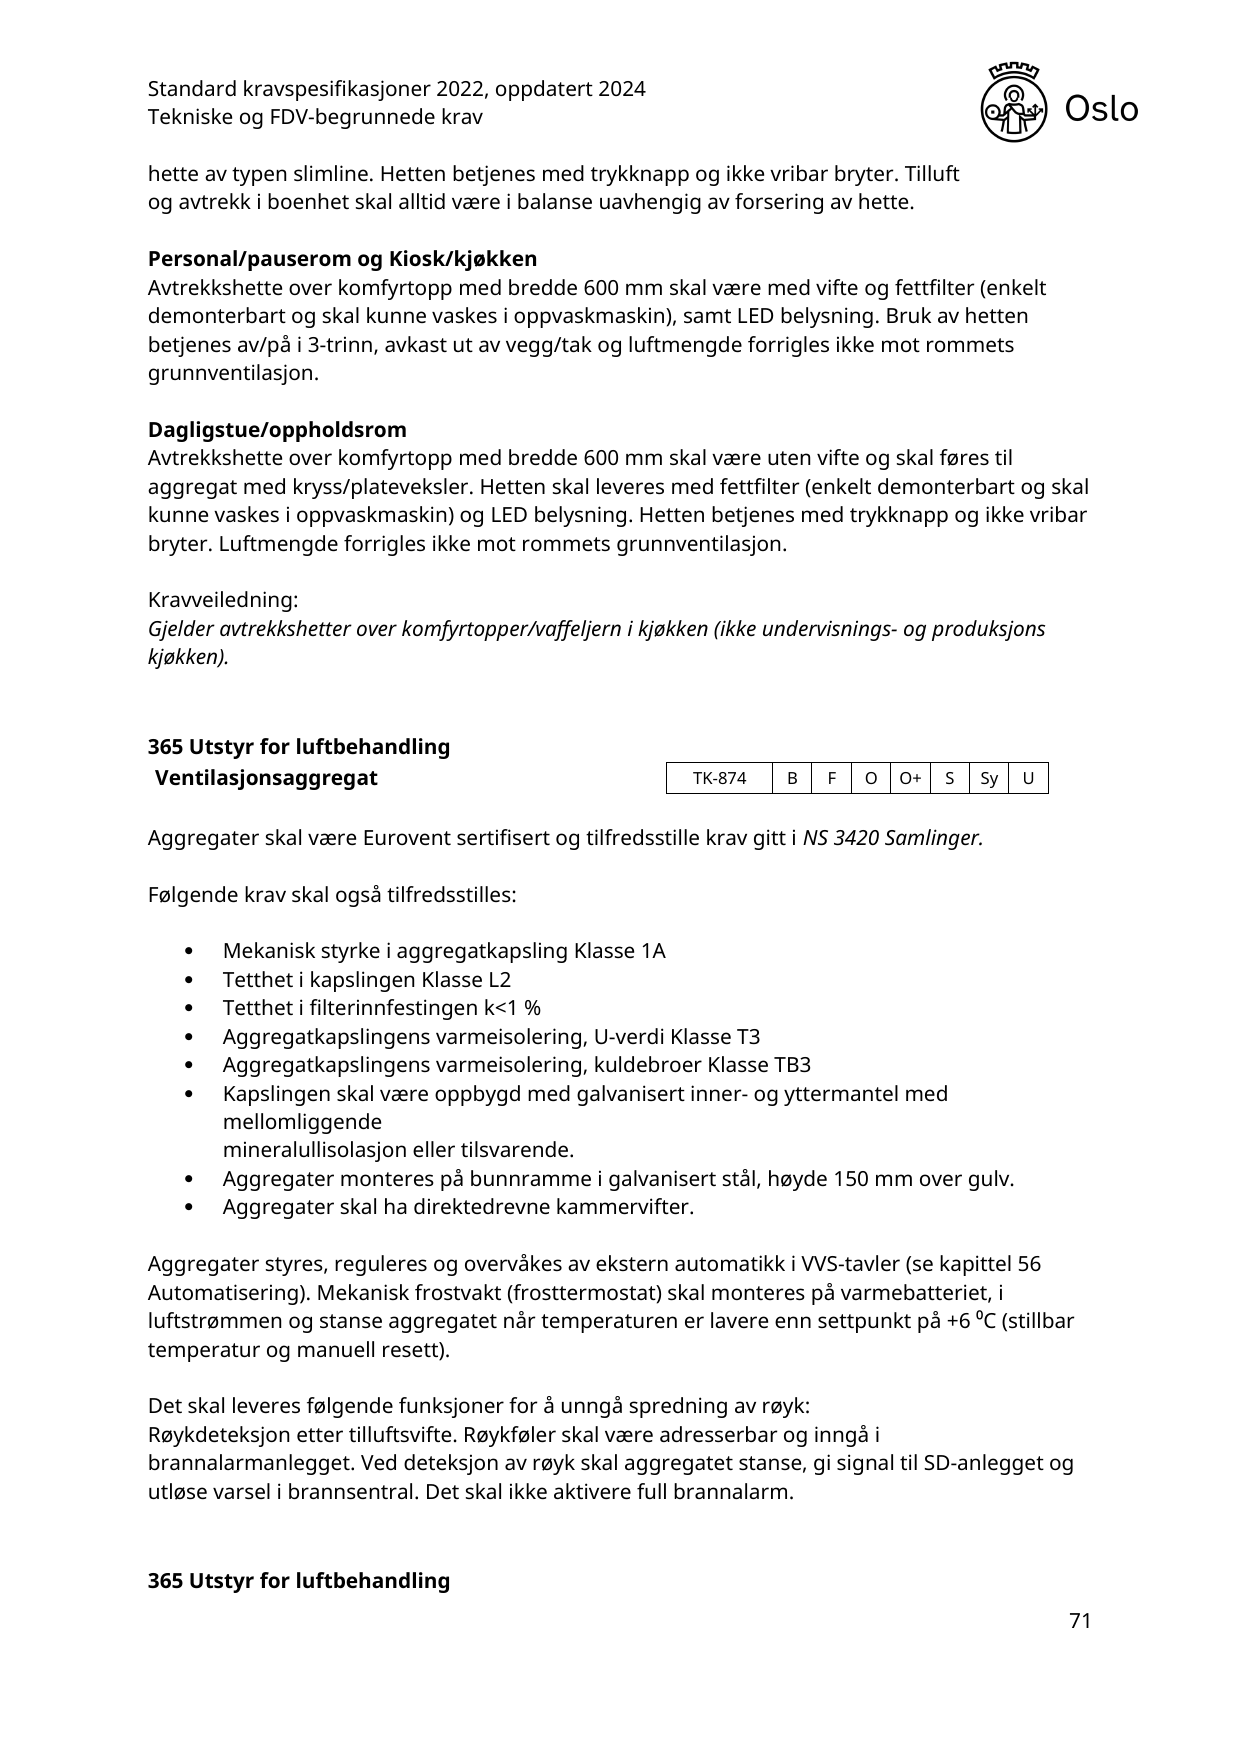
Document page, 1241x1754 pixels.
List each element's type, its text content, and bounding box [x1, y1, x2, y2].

table_header U [1009, 763, 1048, 793]
text Personal/pauserom og Kiosk/kjøkken [148, 244, 1093, 273]
list Aggregater monteres på bunnramme i galvanisert stål, høyde 150 mm over gulv. [185, 1164, 1093, 1192]
text Avtrekkshette over komfyrtopp med bredde 600 mm skal være med vifte og fettfilter (enkelt demonterbart og skal kunne vaskes i oppvaskmaskin), samt LED belysning. Bruk av hetten betjenes av/på i 3-trinn, avkast ut av vegg/tak og luftmengde forrigles ikke mot rommets grunnventilasjon. [148, 273, 1093, 387]
table_header O+ [891, 763, 930, 793]
list Mekanisk styrke i aggregatkapsling Klasse 1A [185, 937, 1093, 965]
text 365 Utstyr for luftbehandling [148, 1566, 1093, 1594]
list Aggregater skal ha direktedrevne kammervifter. [185, 1192, 1093, 1221]
list Aggregatkapslingens varmeisolering, kuldebroer Klasse TB3 [185, 1050, 1093, 1079]
list Tetthet i filterinnfestingen k<1 % [185, 993, 1093, 1022]
text Det skal leveres følgende funksjoner for å unngå spredning av røyk: [148, 1392, 1093, 1420]
table_header Ventilasjonsaggregat [148, 762, 666, 793]
text hette av typen slimline. Hetten betjenes med trykknapp og ikke vribar bryter. Tilluft og avtrekk i boenhet skal alltid være i balanse uavhengig av forsering av hette. [148, 159, 1093, 216]
list Tetthet i kapslingen Klasse L2 [185, 965, 1093, 993]
text Aggregater skal være Eurovent sertifisert og tilfredsstille krav gitt i NS 3420 Samlinger. [148, 823, 1093, 851]
text Røykdeteksjon etter tilluftsvifte. Røykføler skal være adresserbar og inngå i brannalarmanlegget. Ved deteksjon av røyk skal aggregatet stanse, gi signal til SD-anlegget og utløse varsel i brannsentral. Det skal ikke aktivere full brannalarm. [148, 1420, 1093, 1505]
text Avtrekkshette over komfyrtopp med bredde 600 mm skal være uten vifte og skal føres til aggregat med kryss/plateveksler. Hetten skal leveres med fettfilter (enkelt demonterbart og skal kunne vaskes i oppvaskmaskin) og LED belysning. Hetten betjenes med trykknapp og ikke vribar bryter. Luftmengde forrigles ikke mot rommets grunnventilasjon. [148, 443, 1093, 557]
table_header B [773, 763, 811, 793]
table_header S [931, 763, 969, 793]
list Aggregatkapslingens varmeisolering, U-verdi Klasse T3 [185, 1022, 1093, 1050]
text 365 Utstyr for luftbehandling [148, 732, 1093, 760]
text Dagligstue/oppholdsrom [148, 415, 1093, 443]
table_header Sy [970, 763, 1008, 793]
text Kravveiledning: [148, 586, 1093, 614]
table_header O [852, 763, 890, 793]
text Gjelder avtrekkshetter over komfyrtopper/vaffeljern i kjøkken (ikke undervisnings- og produksjons kjøkken). [148, 614, 1093, 671]
text Følgende krav skal også tilfredsstilles: [148, 880, 1093, 908]
table_header F [812, 763, 851, 793]
text Aggregater styres, reguleres og overvåkes av ekstern automatikk i VVS-tavler (se kapittel 56 Automatisering). Mekanisk frostvakt (frosttermostat) skal monteres på varmebatteriet, i luftstrømmen og stanse aggregatet når temperaturen er lavere enn settpunkt på +6 ⁰C (stillbar temperatur og manuell resett). [148, 1249, 1093, 1363]
list Kapslingen skal være oppbygd med galvanisert inner- og yttermantel med mellomliggende mineralullisolasjon eller tilsvarende. [185, 1079, 1093, 1164]
table_header TK-874 [667, 763, 772, 793]
